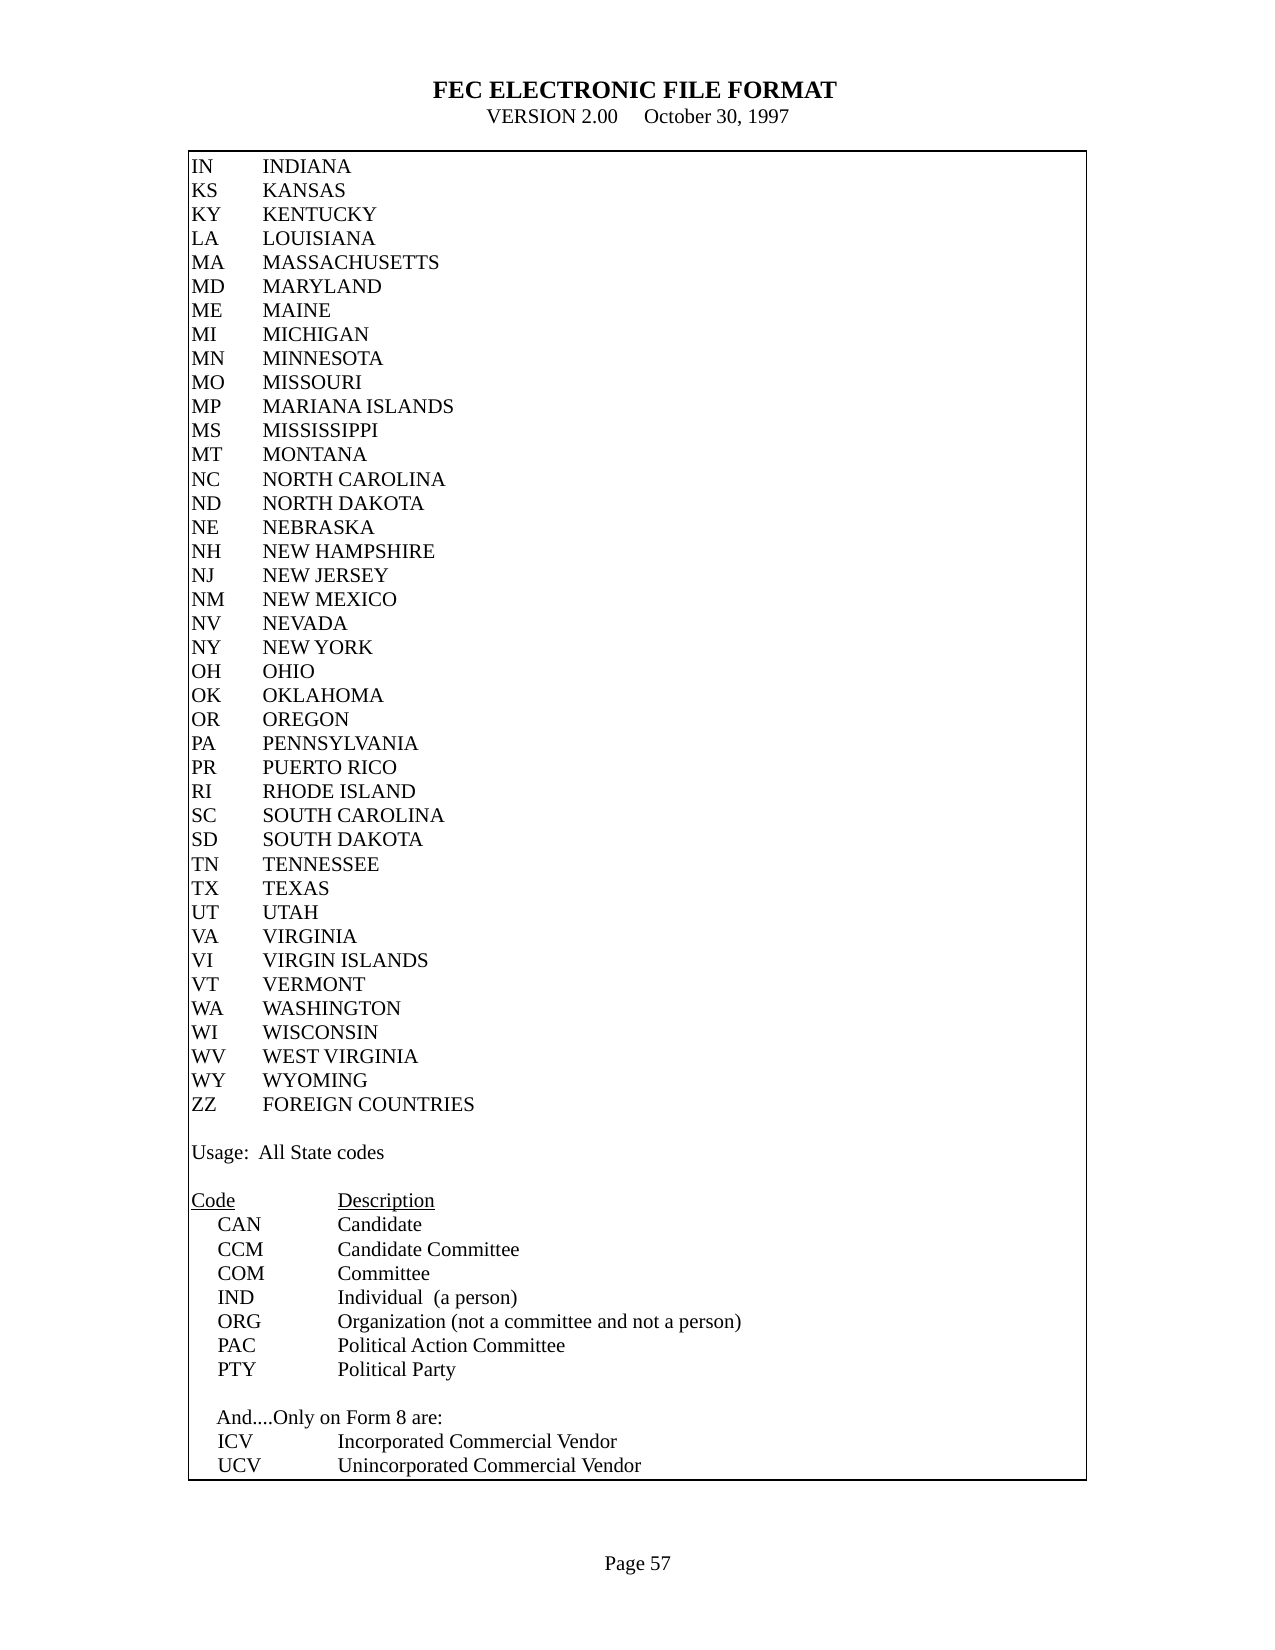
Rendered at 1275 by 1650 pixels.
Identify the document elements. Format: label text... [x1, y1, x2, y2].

text VT VERMONT [189, 968, 1086, 992]
text MT MONTANA [189, 439, 1086, 463]
text PA PENNSYLVANIA [189, 727, 1086, 752]
text ZZ FOREIGN COUNTRIES [189, 1088, 1086, 1116]
text MA MASSACHUSETTS [189, 246, 1086, 270]
text ORG Organization (not a committee and not a person) [189, 1305, 1086, 1329]
text WY WYOMING [189, 1064, 1086, 1088]
text MO MISSOURI [189, 367, 1086, 391]
text MP MARIANA ISLANDS [189, 391, 1086, 415]
text SC SOUTH CAROLINA [189, 800, 1086, 824]
text OH OHIO [189, 655, 1086, 679]
text LA LOUISIANA [189, 222, 1086, 246]
text UT UTAH [189, 896, 1086, 920]
text PTY Political Party [189, 1353, 1086, 1381]
text IN INDIANA [189, 152, 1086, 174]
text NE NEBRASKA [189, 511, 1086, 535]
text NC NORTH CAROLINA [189, 463, 1086, 487]
text MS MISSISSIPPI [189, 415, 1086, 439]
text CAN Candidate [189, 1209, 1086, 1233]
text OK OKLAHOMA [189, 679, 1086, 703]
text VI VIRGIN ISLANDS [189, 944, 1086, 968]
text RI RHODE ISLAND [189, 776, 1086, 800]
text Usage: All State codes [189, 1137, 1086, 1164]
text MN MINNESOTA [189, 342, 1086, 367]
text SD SOUTH DAKOTA [189, 824, 1086, 848]
text WV WEST VIRGINIA [189, 1040, 1086, 1064]
text NJ NEW JERSEY [189, 559, 1086, 583]
text KY KENTUCKY [189, 198, 1086, 222]
text IND Individual (a person) [189, 1281, 1086, 1305]
text NH NEW HAMPSHIRE [189, 535, 1086, 559]
text MD MARYLAND [189, 270, 1086, 294]
text COM Committee [189, 1257, 1086, 1281]
text TX TEXAS [189, 872, 1086, 896]
text ME MAINE [189, 294, 1086, 318]
text NY NEW YORK [189, 631, 1086, 655]
text TN TENNESSEE [189, 848, 1086, 872]
text And....Only on Form 8 are: [189, 1401, 1086, 1425]
text PR PUERTO RICO [189, 752, 1086, 776]
text CCM Candidate Committee [189, 1233, 1086, 1257]
text WA WASHINGTON [189, 992, 1086, 1016]
text WI WISCONSIN [189, 1016, 1086, 1040]
text UCV Unincorporated Commercial Vendor [189, 1449, 1086, 1479]
text MI MICHIGAN [189, 318, 1086, 342]
text NV NEVADA [189, 607, 1086, 631]
text NM NEW MEXICO [189, 583, 1086, 607]
text VA VIRGINIA [189, 920, 1086, 944]
text KS KANSAS [189, 174, 1086, 198]
text Code Description [189, 1185, 1086, 1209]
text PAC Political Action Committee [189, 1329, 1086, 1353]
text ND NORTH DAKOTA [189, 487, 1086, 511]
text ICV Incorporated Commercial Vendor [189, 1425, 1086, 1449]
text OR OREGON [189, 703, 1086, 727]
